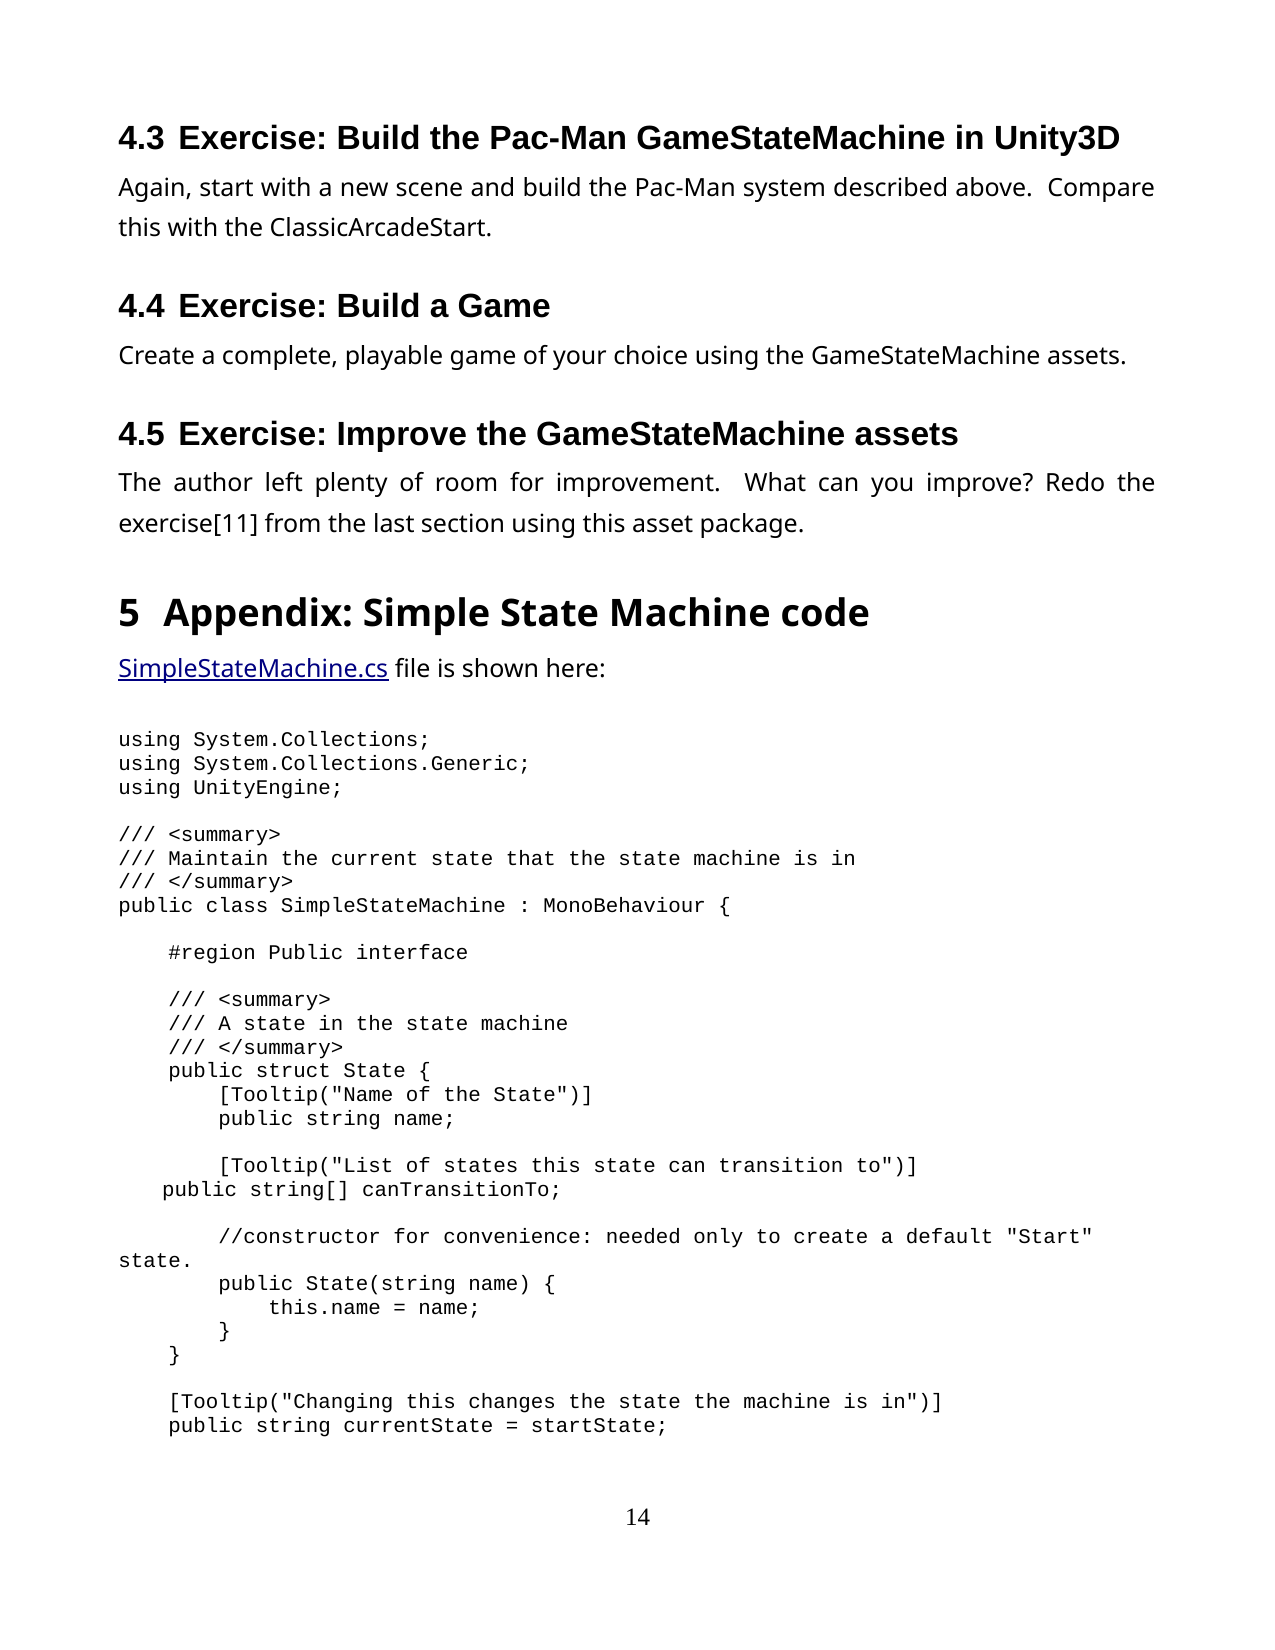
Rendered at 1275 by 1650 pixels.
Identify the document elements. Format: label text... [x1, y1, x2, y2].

text } [118, 1344, 1157, 1368]
text } [118, 1321, 1157, 1344]
text The author left plenty of room for improvement. What can you improve? Redo the exercise[11] from the last section using this asset package. [118, 465, 1157, 540]
text /// </summary> [118, 1037, 1157, 1060]
text SimpleStateMachine.cs file is shown here: [118, 650, 1157, 684]
text [Tooltip("Changing this changes the state the machine is in")] [118, 1391, 1157, 1415]
text /// <summary> [118, 824, 1157, 848]
text Create a complete, playable game of your choice using the GameStateMachine assets. [118, 337, 1157, 372]
text Again, start with a new scene and build the Pac-Man system described above. Compare this with the ClassicArcadeStart. [118, 169, 1157, 244]
text public string currentState = startState; [118, 1415, 1157, 1439]
text [Tooltip("List of states this state can transition to")] [118, 1155, 1157, 1179]
subtitle Appendix: Simple State Machine code [118, 586, 1157, 638]
text #region Public interface [118, 942, 1157, 966]
subtitle Exercise: Improve the GameStateMachine assets [118, 414, 1157, 452]
text [Tooltip("Name of the State")] [118, 1084, 1157, 1108]
text using System.Collections; [118, 729, 1157, 753]
text public string name; [118, 1108, 1157, 1131]
text public struct State { [118, 1060, 1157, 1084]
subtitle Exercise: Build a Game [118, 286, 1157, 325]
text public State(string name) { [118, 1273, 1157, 1297]
text this.name = name; [118, 1297, 1157, 1321]
text /// </summary> [118, 871, 1157, 895]
text using System.Collections.Generic; [118, 753, 1157, 777]
text /// <summary> [118, 989, 1157, 1013]
text //constructor for convenience: needed only to create a default "Start" state. [118, 1226, 1157, 1273]
text /// Maintain the current state that the state machine is in [118, 848, 1157, 871]
text using UnityEngine; [118, 777, 1157, 800]
subtitle Exercise: Build the Pac-Man GameStateMachine in Unity3D [118, 118, 1157, 157]
text public class SimpleStateMachine : MonoBehaviour { [118, 895, 1157, 918]
text /// A state in the state machine [118, 1013, 1157, 1037]
text public string[] canTransitionTo; [118, 1179, 1157, 1202]
